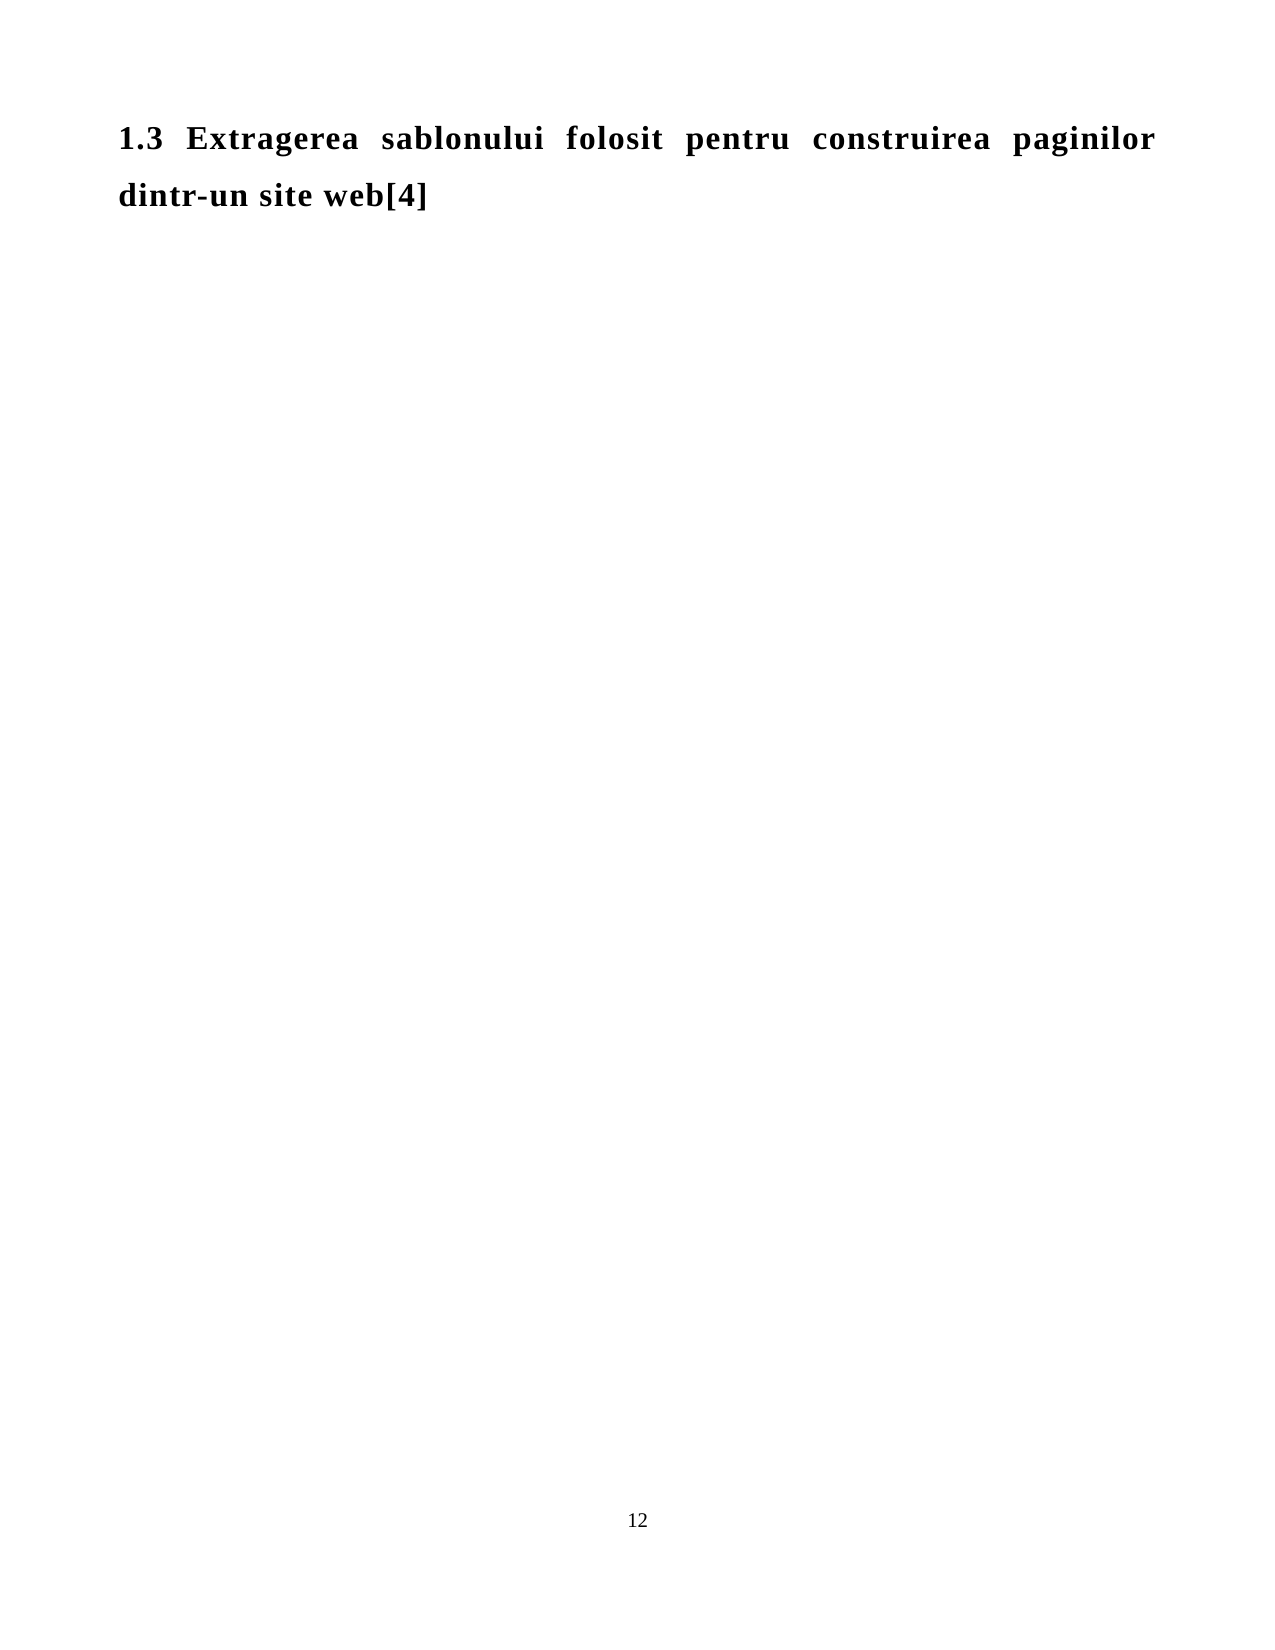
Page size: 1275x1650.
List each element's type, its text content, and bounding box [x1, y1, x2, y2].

subtitle 1.3 Extragerea sablonului folosit pentru construirea paginilor dintr-un site web[4] [118, 118, 1157, 214]
